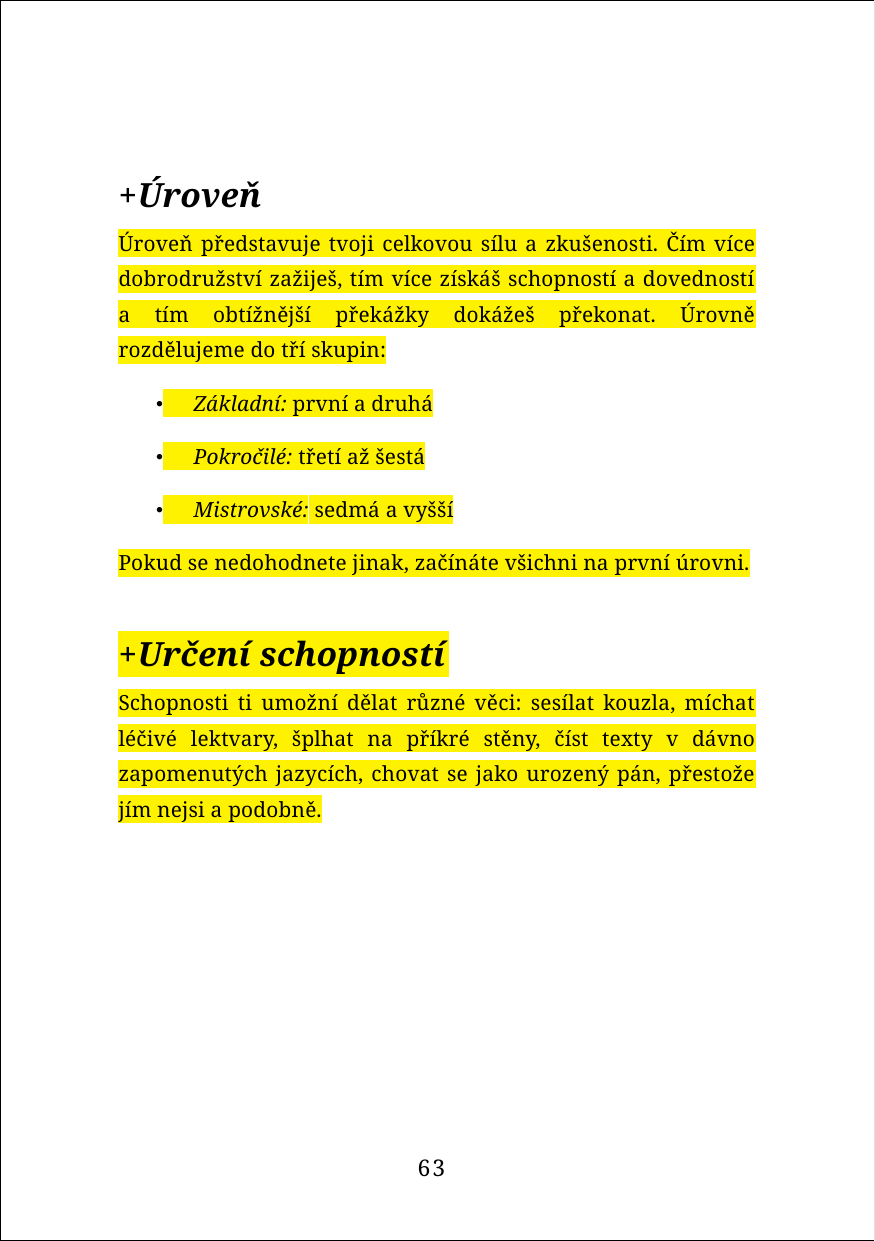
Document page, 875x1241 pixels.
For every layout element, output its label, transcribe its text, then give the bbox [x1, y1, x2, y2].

text Úroveň představuje tvoji celkovou sílu a zkušenosti. Čím více dobrodružství zažiješ, tím více získáš schopností a dovedností a tím obtížnější překážky dokážeš překonat. Úrovně rozdělujeme do tří skupin: [118, 229, 756, 364]
subtitle +Určení schopností [118, 631, 756, 677]
text Schopnosti ti umožní dělat různé věci: sesílat kouzla, míchat léčivé lektvary, šplhat na příkré stěny, číst texty v dávno zapomenutých jazycích, chovat se jako urozený pán, přestože jím nejsi a podobně. [118, 688, 756, 823]
text Pokud se nedohodnete jinak, začínáte všichni na první úrovni. [118, 548, 756, 577]
list Základní: první a druhá [156, 389, 756, 417]
list Mistrovské: sedmá a vyšší [156, 495, 756, 524]
subtitle +Úroveň [118, 172, 756, 217]
list Pokročilé: třetí až šestá [156, 442, 756, 470]
